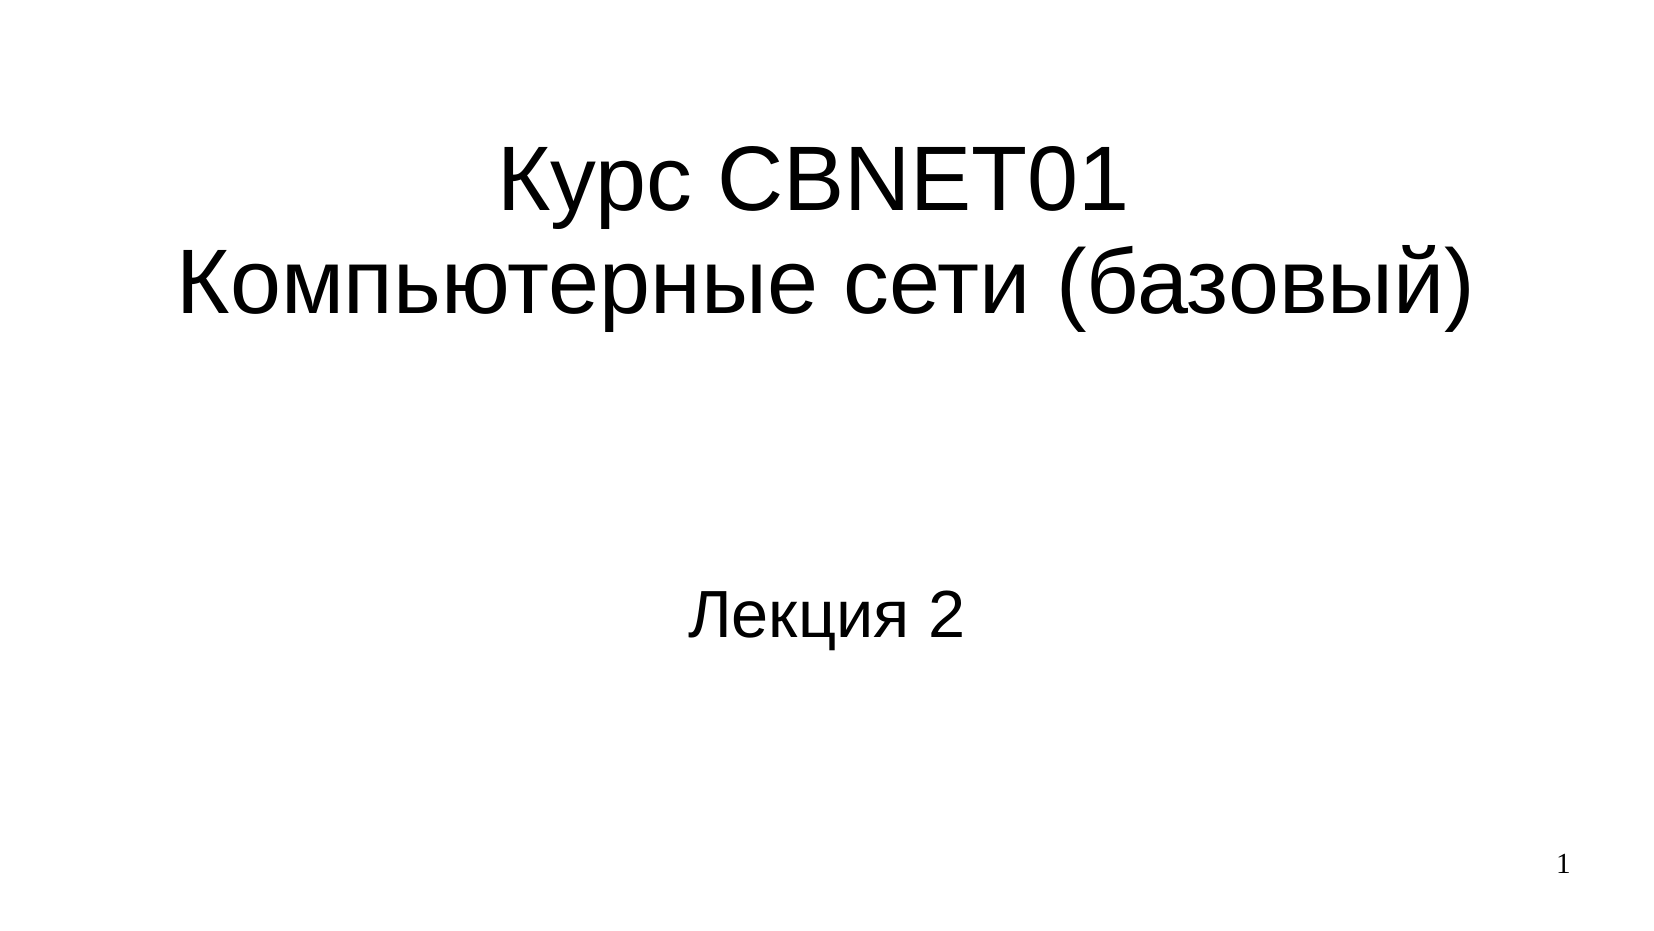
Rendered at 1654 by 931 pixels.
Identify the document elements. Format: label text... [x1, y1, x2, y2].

title Курс CBNET01 Компьютерные сети (базовый) [82, 127, 1571, 333]
text_box Лекция 2 [82, 472, 1571, 758]
